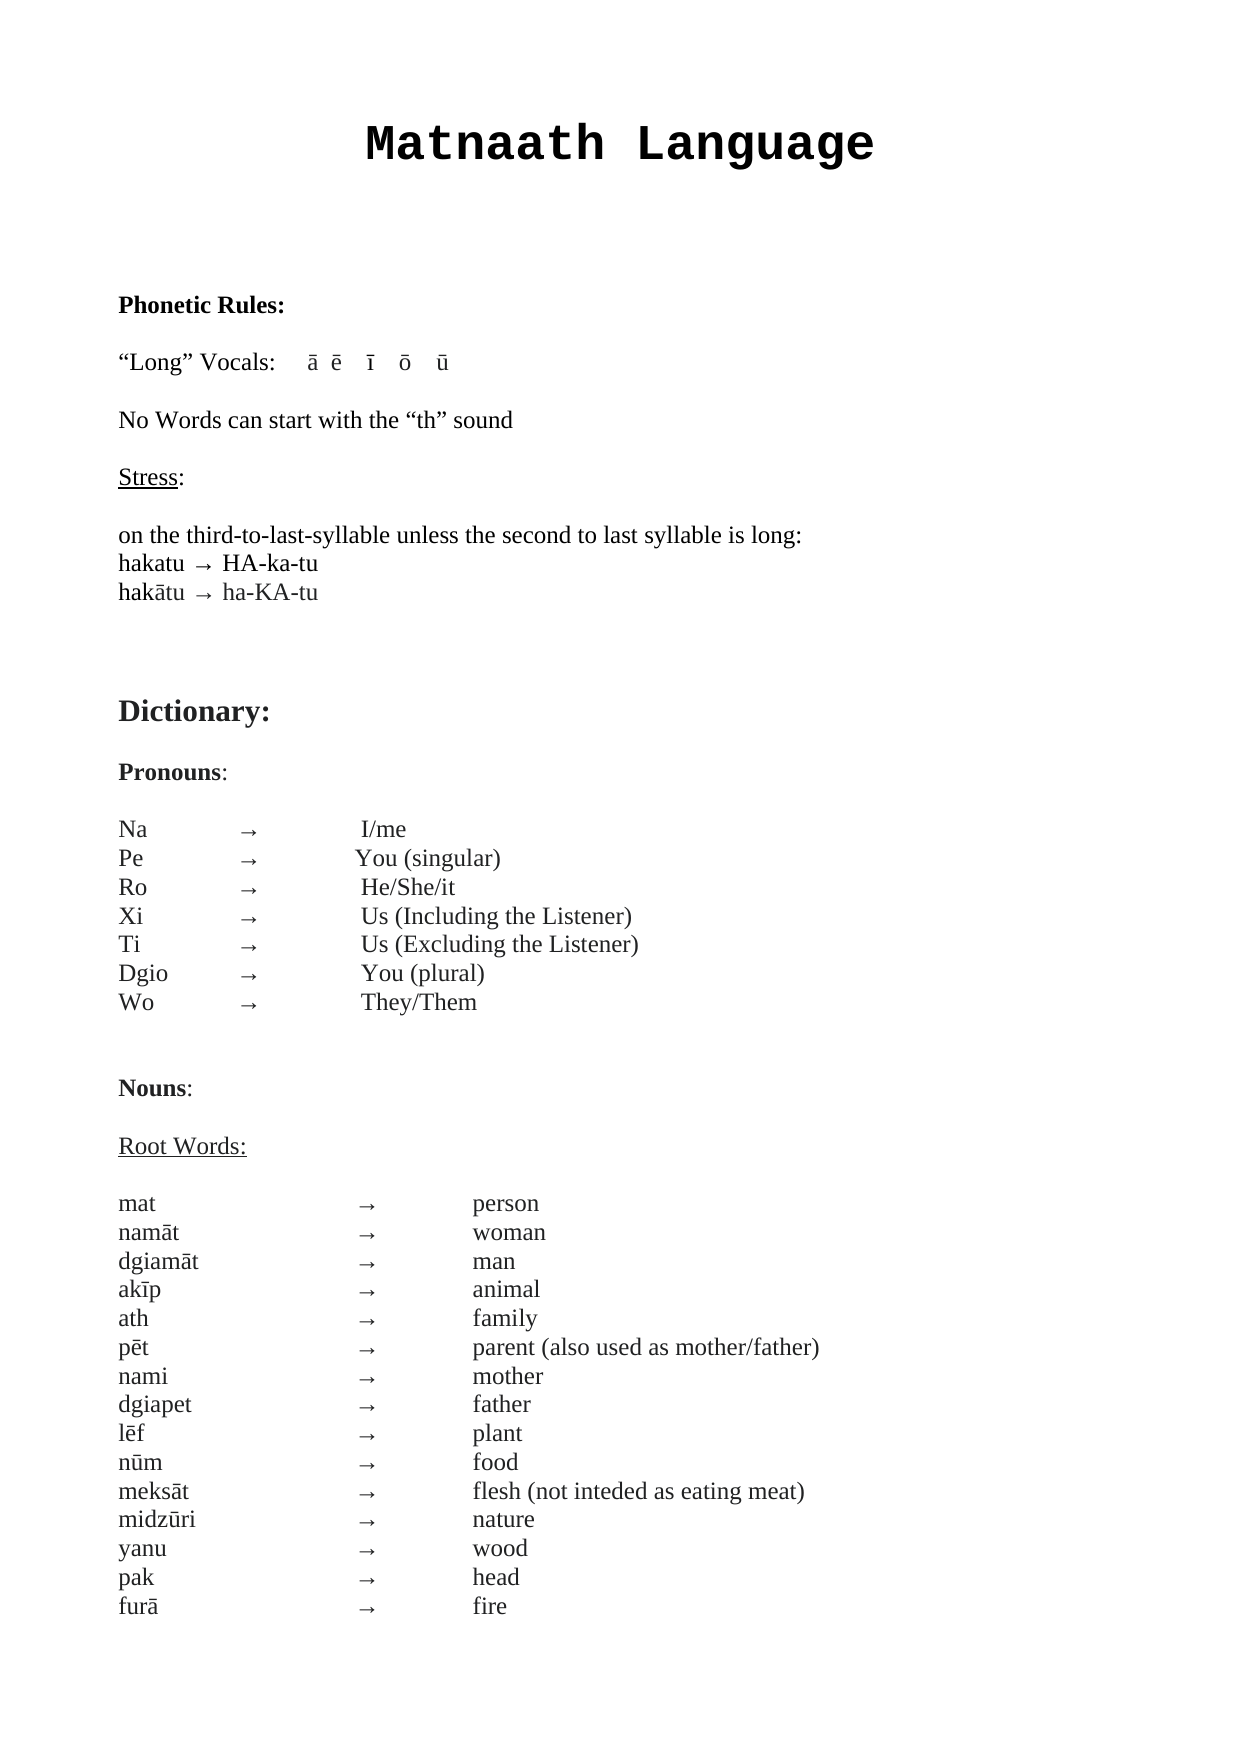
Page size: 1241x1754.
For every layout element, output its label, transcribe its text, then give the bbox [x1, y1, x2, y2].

text Stress: [118, 462, 1122, 491]
text nami → mother [118, 1361, 1122, 1389]
text nūm → food [118, 1447, 1122, 1476]
text yanu → wood [118, 1533, 1122, 1562]
text Xi → Us (Including the Listener) [118, 901, 1122, 929]
text pēt → parent (also used as mother/father) [118, 1332, 1122, 1361]
text Nouns: [118, 1073, 1122, 1102]
text midzūri → nature [118, 1504, 1122, 1533]
text “Long” Vocals: ā ē ī ō ū [118, 347, 1122, 376]
text pak → head [118, 1562, 1122, 1591]
text furā → fire [118, 1591, 1122, 1619]
text namāt → woman [118, 1217, 1122, 1246]
text dgiapet → father [118, 1389, 1122, 1418]
text Dictionary: [118, 692, 1122, 728]
text Ro → He/She/it [118, 872, 1122, 901]
text on the third-to-last-syllable unless the second to last syllable is long: [118, 520, 1122, 548]
text akīp → animal [118, 1274, 1122, 1303]
text Phonetic Rules: [118, 290, 1122, 318]
text Pe → You (singular) [118, 843, 1122, 872]
text No Words can start with the “th” sound [118, 405, 1122, 433]
text meksāt → flesh (not inteded as eating meat) [118, 1476, 1122, 1504]
text Na → I/me [118, 814, 1122, 843]
text lēf → plant [118, 1418, 1122, 1447]
text hakatu → HA-ka-tu [118, 548, 1122, 577]
text ath → family [118, 1303, 1122, 1332]
text mat → person [118, 1188, 1122, 1217]
text Root Words: [118, 1131, 1122, 1159]
text Wo → They/Them [118, 987, 1122, 1016]
text Pronouns: [118, 757, 1122, 786]
text Matnaath Language [118, 118, 1122, 175]
text Ti → Us (Excluding the Listener) [118, 929, 1122, 958]
text hakātu → ha-KA-tu [118, 577, 1122, 606]
text dgiamāt → man [118, 1246, 1122, 1274]
text Dgio → You (plural) [118, 958, 1122, 987]
